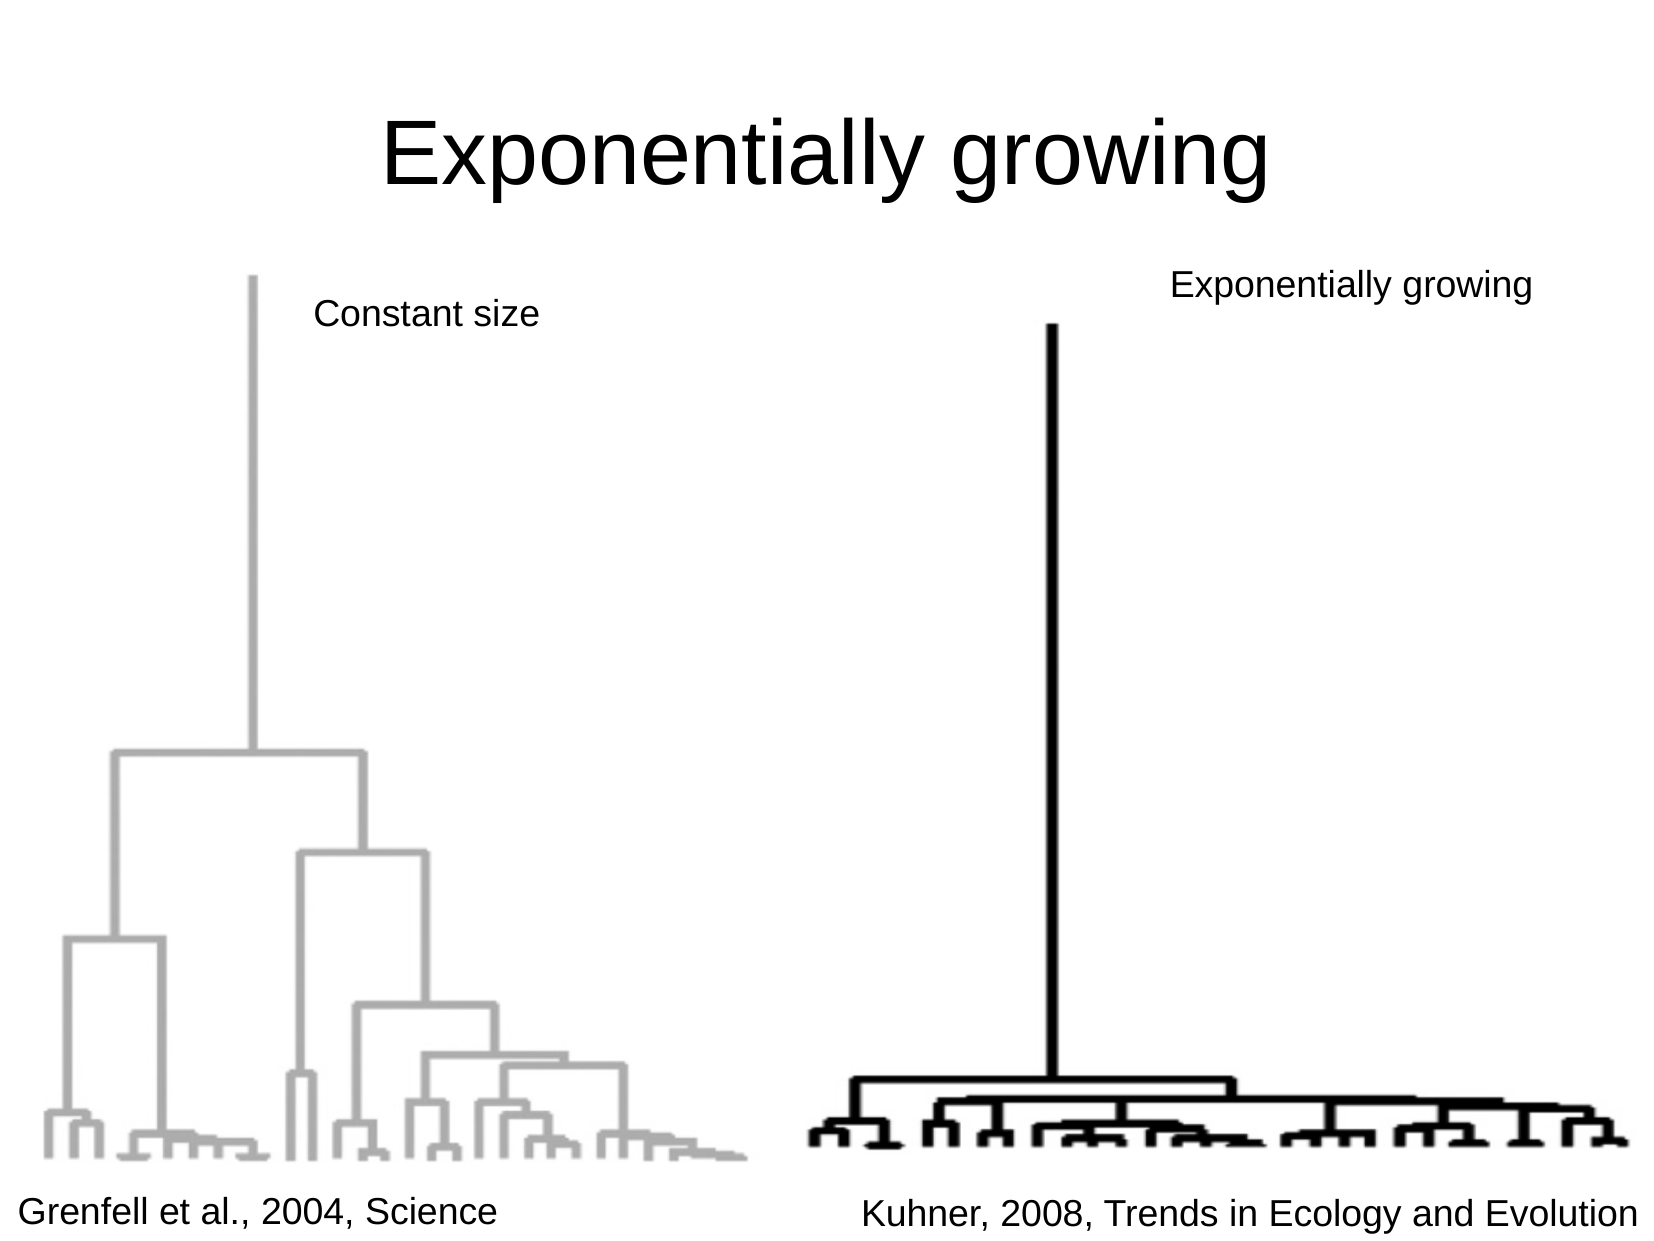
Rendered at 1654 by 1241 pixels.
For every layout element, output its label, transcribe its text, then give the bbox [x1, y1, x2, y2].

text_box Exponentially growing [1155, 256, 1549, 314]
title Exponentially growing [82, 49, 1571, 257]
picture [30, 256, 766, 1170]
picture [795, 313, 1636, 1156]
text_box Constant size [298, 285, 556, 342]
text_box Kuhner, 2008, Trends in Ecology and Evolution [846, 1185, 1654, 1241]
text_box Grenfell et al., 2004, Science [2, 1183, 526, 1241]
